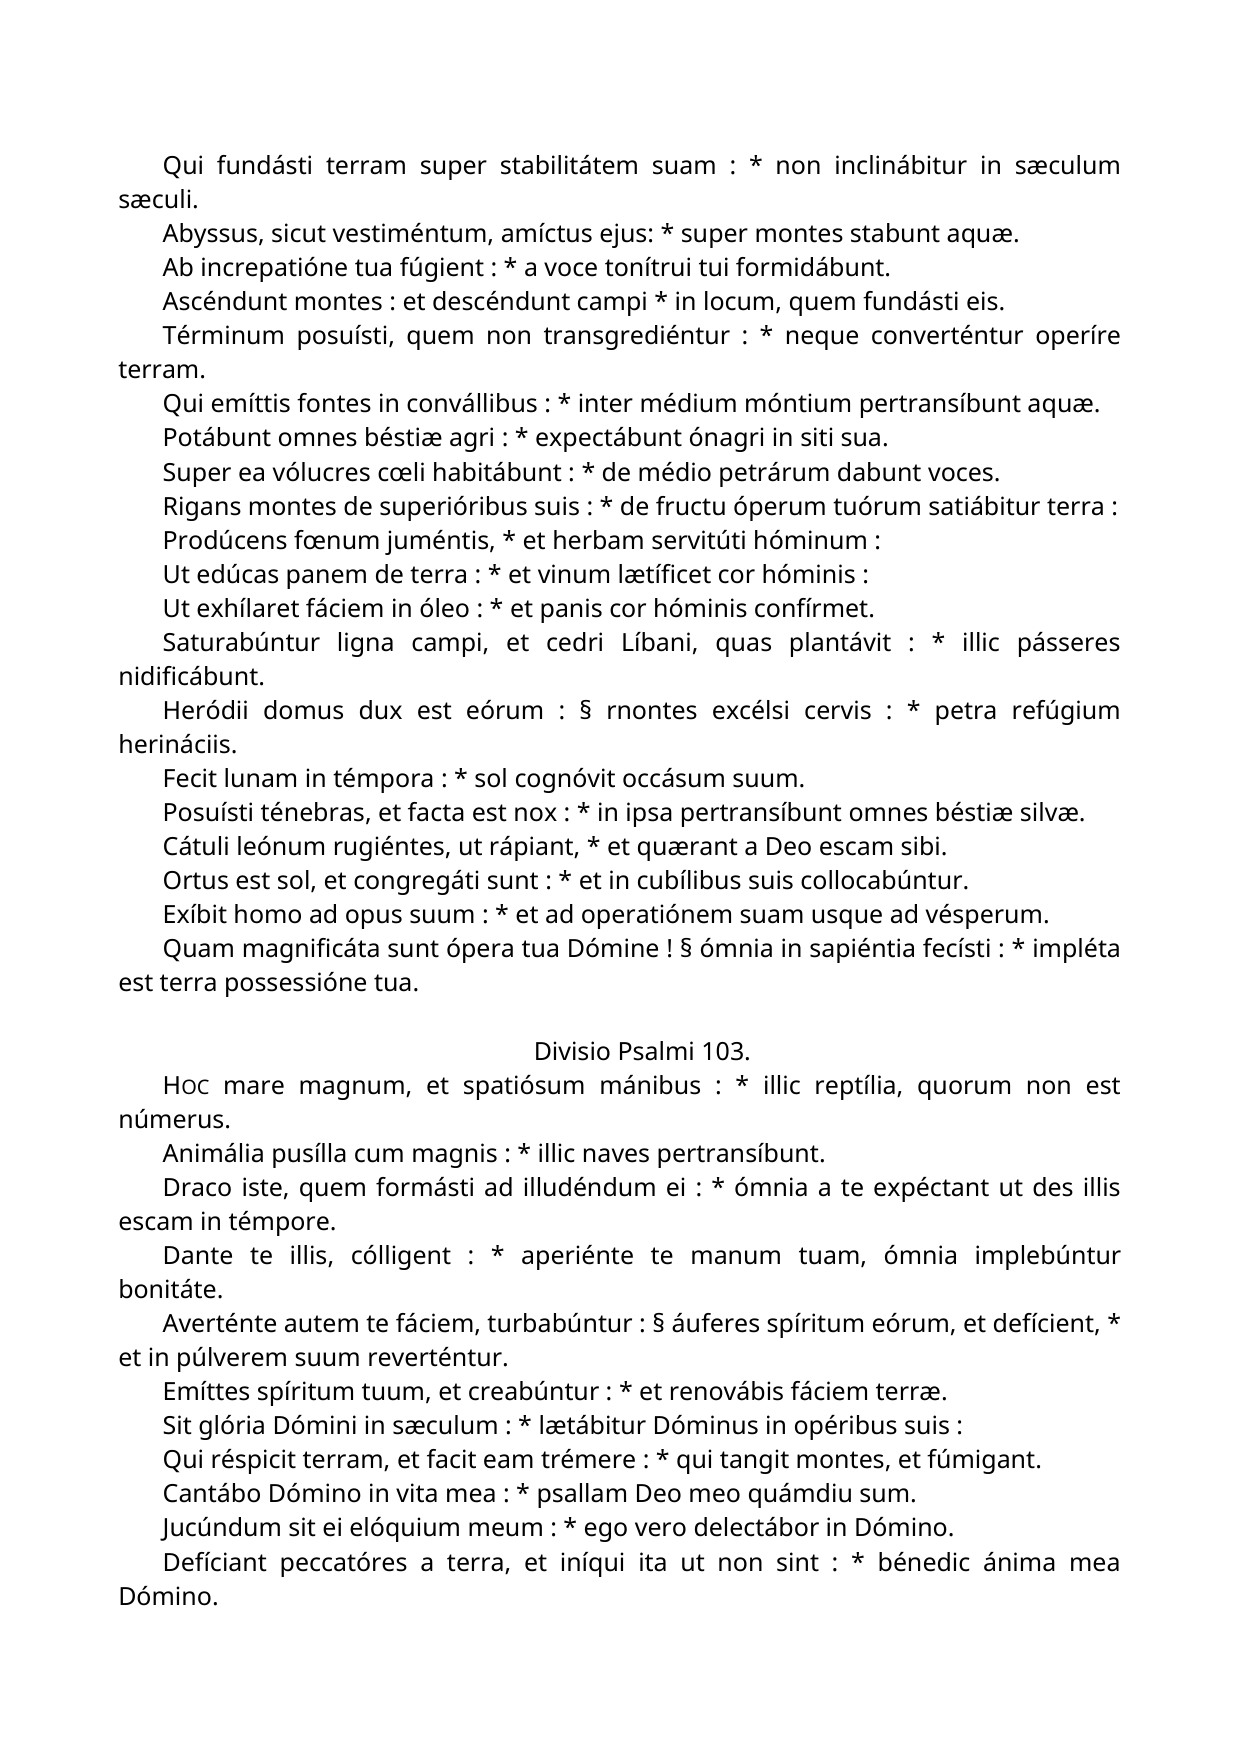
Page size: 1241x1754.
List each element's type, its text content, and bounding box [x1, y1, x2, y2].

text Dante te illis, cólligent : * aperiénte te manum tuam, ómnia implebúntur bonitáte. [118, 1238, 1122, 1306]
text Términum posuísti, quem non transgrediéntur : * neque converténtur operíre terram. [118, 318, 1122, 386]
text Cantábo Dómino in vita mea : * psallam Deo meo quámdiu sum. [118, 1476, 1122, 1510]
text Heródii domus dux est eórum : § rnontes excélsi cervis : * petra refúgium herináciis. [118, 693, 1122, 761]
text Quam magnificáta sunt ópera tua Dómine ! § ómnia in sapiéntia fecísti : * impléta est terra possessióne tua. [118, 931, 1122, 999]
text Averténte autem te fáciem, turbabúntur : § áuferes spíritum eórum, et defícient, * et in púlverem suum reverténtur. [118, 1306, 1122, 1374]
text Posuísti ténebras, et facta est nox : * in ipsa pertransíbunt omnes béstiæ silvæ. [118, 795, 1122, 829]
text Exíbit homo ad opus suum : * et ad operatiónem suam usque ad vésperum. [118, 897, 1122, 931]
text Draco iste, quem formásti ad illudéndum ei : * ómnia a te expéctant ut des illis escam in témpore. [118, 1169, 1122, 1238]
text Sit glória Dómini in sæculum : * lætábitur Dóminus in opéribus suis : [118, 1408, 1122, 1442]
text Qui réspicit terram, et facit eam trémere : * qui tangit montes, et fúmigant. [118, 1442, 1122, 1476]
text Qui emíttis fontes in convállibus : * inter médium móntium pertransíbunt aquæ. [118, 386, 1122, 420]
text Cátuli leónum rugiéntes, ut rápiant, * et quærant a Deo escam sibi. [118, 829, 1122, 863]
text Rigans montes de superióribus suis : * de fructu óperum tuórum satiábitur terra : [118, 488, 1122, 522]
text Potábunt omnes béstiæ agri : * expectábunt ónagri in siti sua. [118, 420, 1122, 454]
text Prodúcens fœnum juméntis, * et herbam servitúti hóminum : [118, 522, 1122, 556]
text Animália pusílla cum magnis : * illic naves pertransíbunt. [118, 1135, 1122, 1169]
text Ut edúcas panem de terra : * et vinum lætíficet cor hóminis : [118, 556, 1122, 590]
text Fecit lunam in témpora : * sol cognóvit occásum suum. [118, 761, 1122, 795]
text Divisio Psalmi 103. [118, 1033, 1122, 1067]
text Abyssus, sicut vestiméntum, amíctus ejus: * super montes stabunt aquæ. [118, 216, 1122, 250]
text Defíciant peccatóres a terra, et iníqui ita ut non sint : * bénedic ánima mea Dómino. [118, 1544, 1122, 1612]
text Ascéndunt montes : et descéndunt campi * in locum, quem fundásti eis. [118, 284, 1122, 318]
text Ortus est sol, et congregáti sunt : * et in cubílibus suis collocabúntur. [118, 863, 1122, 897]
text Emíttes spíritum tuum, et creabúntur : * et renovábis fáciem terræ. [118, 1374, 1122, 1408]
text Qui fundásti terram super stabilitátem suam : * non inclinábitur in sæculum sæculi. [118, 148, 1122, 216]
text Saturabúntur ligna campi, et cedri Líbani, quas plantávit : * illic pásseres nidificábunt. [118, 624, 1122, 693]
text Ab increpatióne tua fúgient : * a voce tonítrui tui formidábunt. [118, 250, 1122, 284]
text Hoc mare magnum, et spatiósum mánibus : * illic reptília, quorum non est númerus. [118, 1067, 1122, 1135]
text Ut exhílaret fáciem in óleo : * et panis cor hóminis confírmet. [118, 590, 1122, 624]
text Super ea vólucres cœli habitábunt : * de médio petrárum dabunt voces. [118, 454, 1122, 488]
text Jucúndum sit ei elóquium meum : * ego vero delectábor in Dómino. [118, 1510, 1122, 1544]
